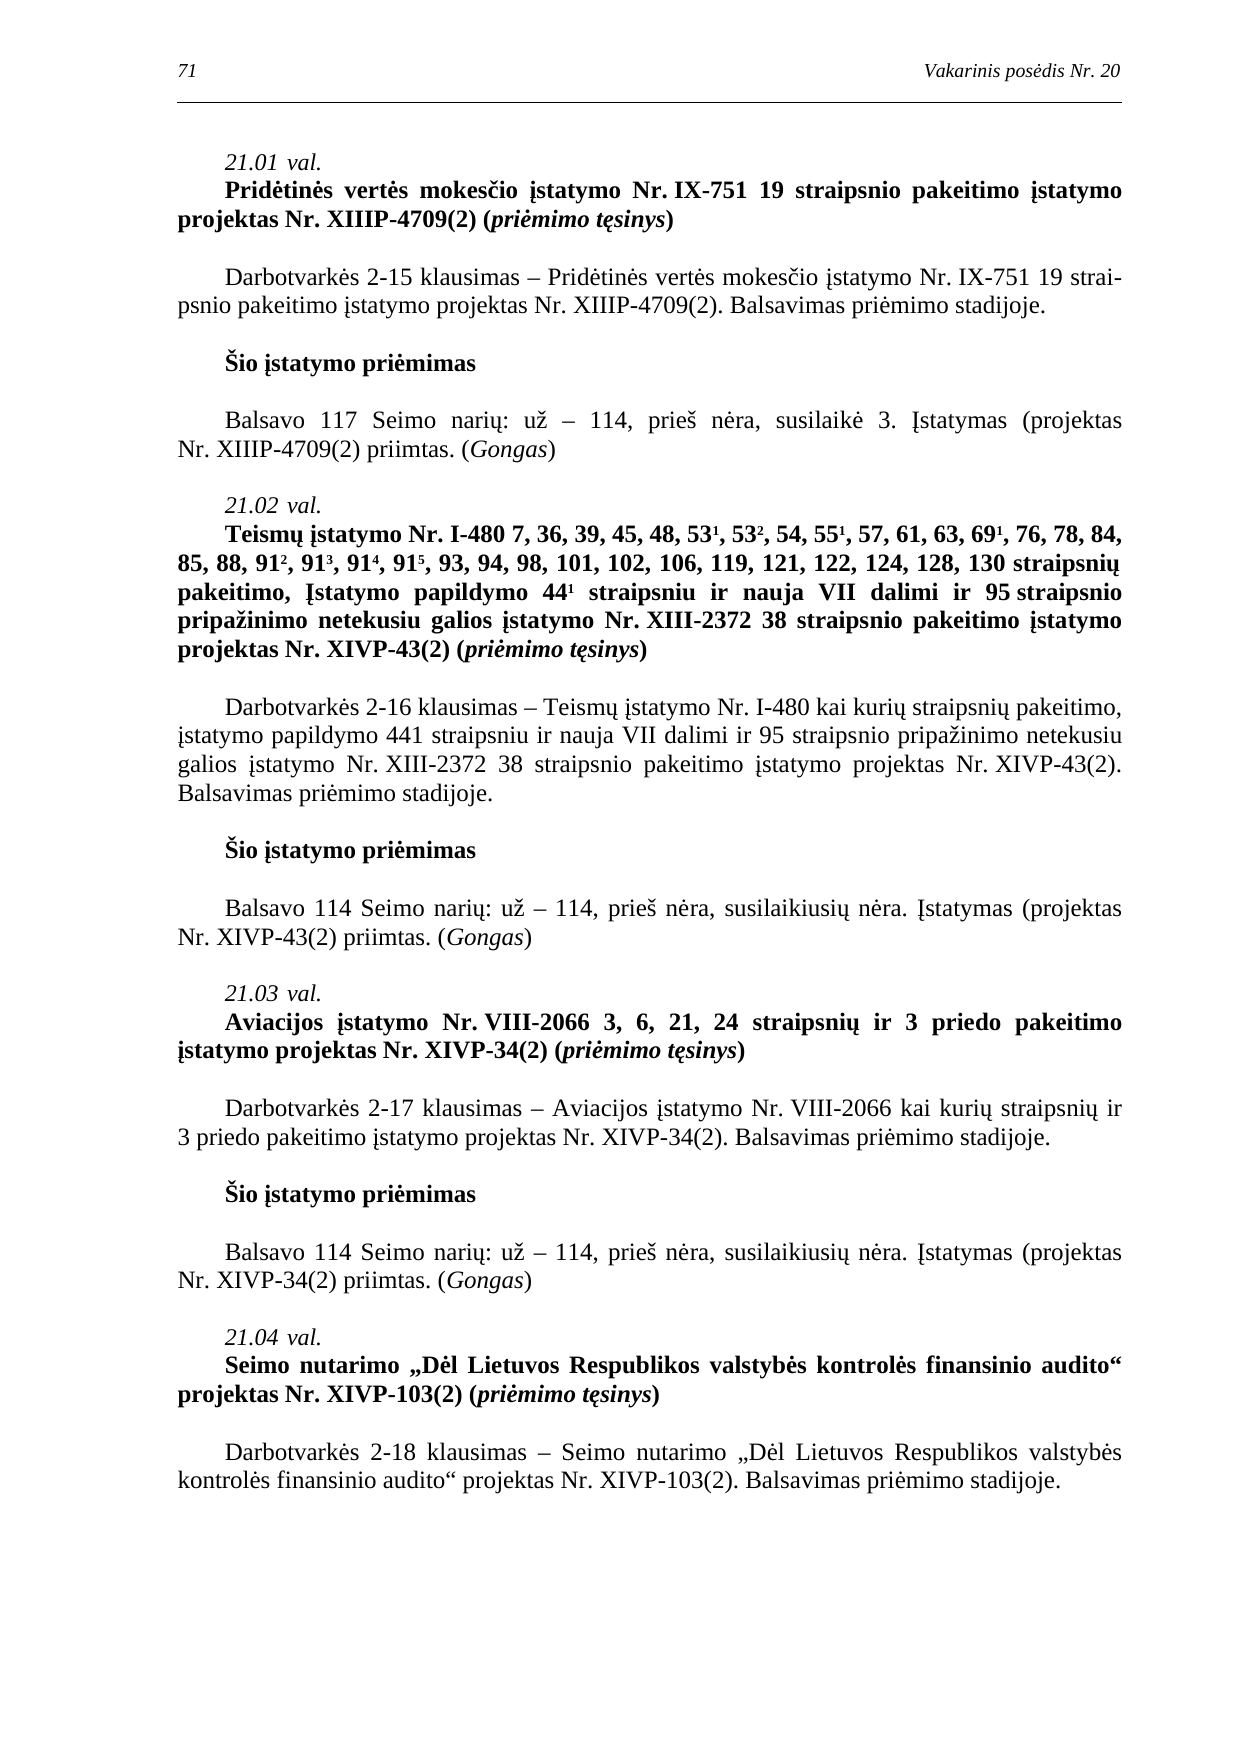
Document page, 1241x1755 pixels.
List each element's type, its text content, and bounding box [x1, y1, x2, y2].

text Dar­bo­tvarkės 2-15 klau­si­mas – Pri­dė­ti­nės ver­tės mo­kes­čio įsta­ty­mo Nr. IX-751 19 strai­ps­nio pa­kei­ti­mo įsta­ty­mo pro­jek­tas Nr. XIIIP-4709(2). Bal­sa­vi­mas pri­ėmi­mo sta­di­jo­je. [177, 262, 1122, 319]
text Pri­dė­ti­nės ver­tės mo­kes­čio įsta­ty­mo Nr. IX-751 19 straips­nio pa­kei­ti­mo įsta­ty­mo pro­jek­tas Nr. XIIIP-4709(2) (pri­ėmi­mo tę­si­nys) [177, 175, 1122, 233]
text Dar­bo­tvarkės 2-17 klau­si­mas – Avia­ci­jos įsta­ty­mo Nr. VIII-2066 kai ku­rių straips­nių ir 3 prie­do pa­kei­ti­mo įsta­ty­mo pro­jek­tas Nr. XIVP-34(2). Bal­sa­vi­mas pri­ėmi­mo sta­di­jo­je. [177, 1093, 1122, 1151]
text Šio įsta­ty­mo pri­ėmi­mas [177, 835, 1122, 864]
text Sei­mo nu­ta­ri­mo „Dėl Lie­tu­vos Res­pub­li­kos vals­ty­bės kon­tro­lės fi­nan­si­nio au­di­to“ pro­jek­tas Nr. XIVP-103(2) (pri­ėmi­mo tę­si­nys) [177, 1351, 1122, 1408]
text 21.04 val. [224, 1323, 1122, 1351]
text Šio įsta­ty­mo pri­ėmi­mas [177, 1179, 1122, 1208]
text 21.01 val. [224, 148, 1122, 175]
text Dar­bo­tvarkės 2-18 klau­si­mas – Sei­mo nu­ta­ri­mo „Dėl Lie­tu­vos Res­pub­li­kos vals­ty­bės kon­tro­lės fi­nan­si­nio au­di­to“ pro­jek­tas Nr. XIVP-103(2). Bal­sa­vi­mas pri­ėmi­mo sta­di­jo­je. [177, 1437, 1122, 1494]
text Avia­ci­jos įsta­ty­mo Nr. VIII-2066 3, 6, 21, 24 straips­nių ir 3 prie­do pa­kei­ti­mo įstatymo pro­jek­tas Nr. XIVP-34(2) (pri­ėmi­mo tę­si­nys) [177, 1007, 1122, 1064]
text Bal­sa­vo 114 Sei­mo na­rių: už – 114, prieš nė­ra, su­si­lai­kiu­sių nė­ra. Įsta­ty­mas (pro­jek­tas Nr. XIVP-43(2) pri­im­tas. (Gon­gas) [177, 893, 1122, 950]
text Bal­sa­vo 114 Sei­mo na­rių: už – 114, prieš nė­ra, su­si­lai­kiu­sių nė­ra. Įsta­ty­mas (pro­jek­tas Nr. XIVP-34(2) pri­im­tas. (Gon­gas) [177, 1237, 1122, 1294]
text 21.02 val. [224, 492, 1122, 519]
text Teis­mų įsta­ty­mo Nr. I-480 7, 36, 39, 45, 48, 531, 532, 54, 551, 57, 61, 63, 691, 76, 78, 84, 85, 88, 912, 913, 914, 915, 93, 94, 98, 101, 102, 106, 119, 121, 122, 124, 128, 130 straipsnių pa­kei­ti­mo, Įsta­ty­mo pa­pil­dy­mo 441 straips­niu ir nau­ja VII da­li­mi ir 95 straips­nio pripaži­ni­mo ne­te­ku­siu ga­lios įsta­ty­mo Nr. XIII-2372 38 straips­nio pakeitimo įsta­ty­mo pro­jek­tas Nr. XIVP-43(2) (pri­ėmi­mo tę­si­nys) [177, 519, 1122, 663]
text Dar­bo­tvarkės 2-16 klau­si­mas – Teis­mų įsta­ty­mo Nr. I-480 kai ku­rių straips­nių pa­kei­ti­mo, įsta­ty­mo pa­pil­dy­mo 441 straips­niu ir nau­ja VII da­li­mi ir 95 straips­nio pri­pa­ži­ni­mo ne­te­ku­siu ga­lios įsta­ty­mo Nr. XIII-2372 38 straips­nio pa­kei­ti­mo įsta­ty­mo pro­jek­tas Nr. XIVP-43(2). Bal­sa­vi­mas pri­ėmi­mo sta­di­jo­je. [177, 692, 1122, 807]
text Šio įsta­ty­mo pri­ėmi­mas [177, 348, 1122, 377]
text 21.03 val. [224, 979, 1122, 1007]
text Bal­sa­vo 117 Sei­mo na­rių: už – 114, prieš nė­ra, su­si­lai­kė 3. Įsta­ty­mas (pro­jek­tas Nr. XIIIP-4709(2) pri­im­tas. (Gon­gas) [177, 405, 1122, 463]
